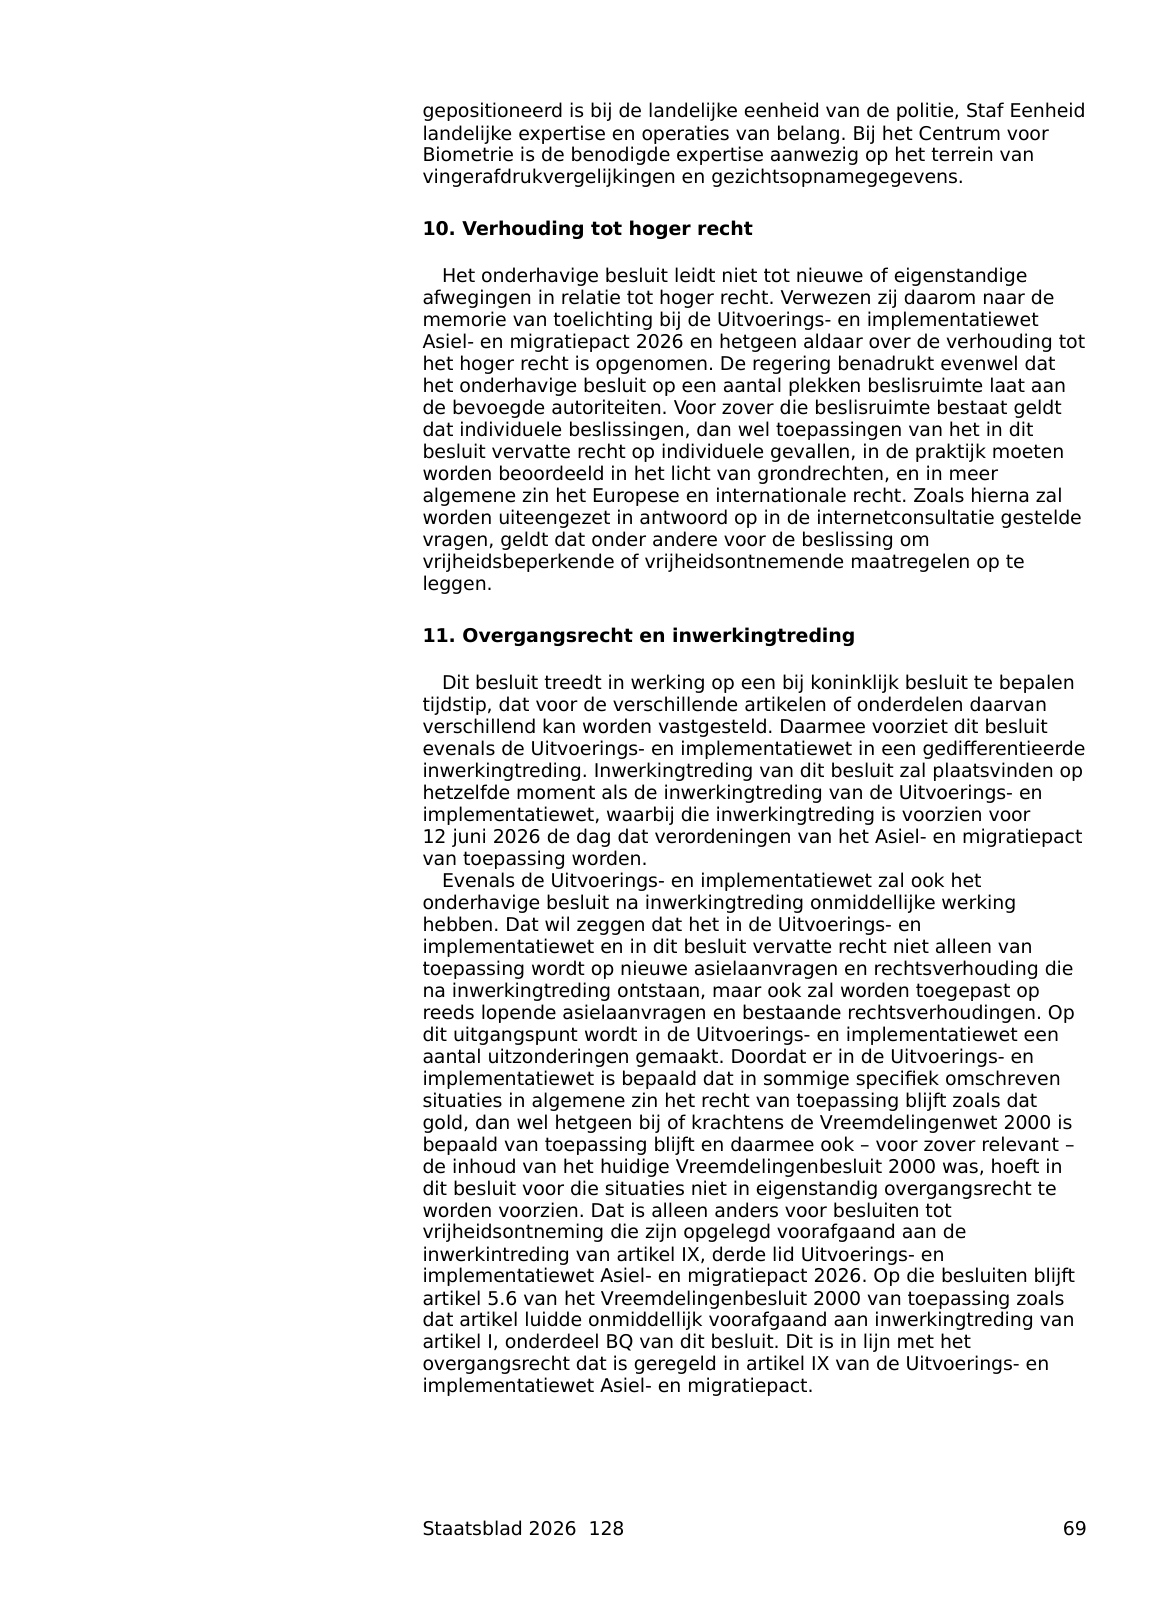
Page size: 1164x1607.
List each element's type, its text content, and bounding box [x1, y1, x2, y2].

text Het onderhavige besluit leidt niet tot nieuwe of eigenstandige afwegingen in relatie tot hoger recht. Verwezen zij daarom naar de memorie van toelichting bij de Uitvoerings- en implementatiewet Asiel- en migratiepact 2026 en hetgeen aldaar over de verhouding tot het hoger recht is opgenomen. De regering benadrukt evenwel dat het onderhavige besluit op een aantal plekken beslisruimte laat aan de bevoegde autoriteiten. Voor zover die beslisruimte bestaat geldt dat individuele beslissingen, dan wel toepassingen van het in dit besluit vervatte recht op individuele gevallen, in de praktijk moeten worden beoordeeld in het licht van grondrechten, en in meer algemene zin het Europese en internationale recht. Zoals hierna zal worden uiteengezet in antwoord op in de internetconsultatie gestelde vragen, geldt dat onder andere voor de beslissing om vrijheidsbeperkende of vrijheidsontnemende maatregelen op te leggen. [422, 265, 1087, 595]
text Dit besluit treedt in werking op een bij koninklijk besluit te bepalen tijdstip, dat voor de verschillende artikelen of onderdelen daarvan verschillend kan worden vastgesteld. Daarmee voorziet dit besluit evenals de Uitvoerings- en implementatiewet in een gedifferentieerde inwerkingtreding. Inwerkingtreding van dit besluit zal plaatsvinden op hetzelfde moment als de inwerkingtreding van de Uitvoerings- en implementatiewet, waarbij die inwerkingtreding is voorzien voor 12 juni 2026 de dag dat verordeningen van het Asiel- en migratiepact van toepassing worden. [422, 672, 1087, 870]
text gepositioneerd is bij de landelijke eenheid van de politie, Staf Eenheid landelijke expertise en operaties van belang. Bij het Centrum voor Biometrie is de benodigde expertise aanwezig op het terrein van vingerafdrukvergelijkingen en gezichtsopnamegegevens. [422, 100, 1087, 188]
subtitle 11. Overgangsrecht en inwerkingtreding [422, 625, 1087, 647]
text Evenals de Uitvoerings- en implementatiewet zal ook het onderhavige besluit na inwerkingtreding onmiddellijke werking hebben. Dat wil zeggen dat het in de Uitvoerings- en implementatiewet en in dit besluit vervatte recht niet alleen van toepassing wordt op nieuwe asielaanvragen en rechtsverhouding die na inwerkingtreding ontstaan, maar ook zal worden toegepast op reeds lopende asielaanvragen en bestaande rechtsverhoudingen. Op dit uitgangspunt wordt in de Uitvoerings- en implementatiewet een aantal uitzonderingen gemaakt. Doordat er in de Uitvoerings- en implementatiewet is bepaald dat in sommige specifiek omschreven situaties in algemene zin het recht van toepassing blijft zoals dat gold, dan wel hetgeen bij of krachtens de Vreemdelingenwet 2000 is bepaald van toepassing blijft en daarmee ook – voor zover relevant – de inhoud van het huidige Vreemdelingenbesluit 2000 was, hoeft in dit besluit voor die situaties niet in eigenstandig overgangsrecht te worden voorzien. Dat is alleen anders voor besluiten tot vrijheidsontneming die zijn opgelegd voorafgaand aan de inwerkintreding van artikel IX, derde lid Uitvoerings- en implementatiewet Asiel- en migratiepact 2026. Op die besluiten blijft artikel 5.6 van het Vreemdelingenbesluit 2000 van toepassing zoals dat artikel luidde onmiddellijk voorafgaand aan inwerkingtreding van artikel I, onderdeel BQ van dit besluit. Dit is in lijn met het overgangsrecht dat is geregeld in artikel IX van de Uitvoerings- en implementatiewet Asiel- en migratiepact. [422, 870, 1087, 1397]
subtitle 10. Verhouding tot hoger recht [422, 218, 1087, 240]
